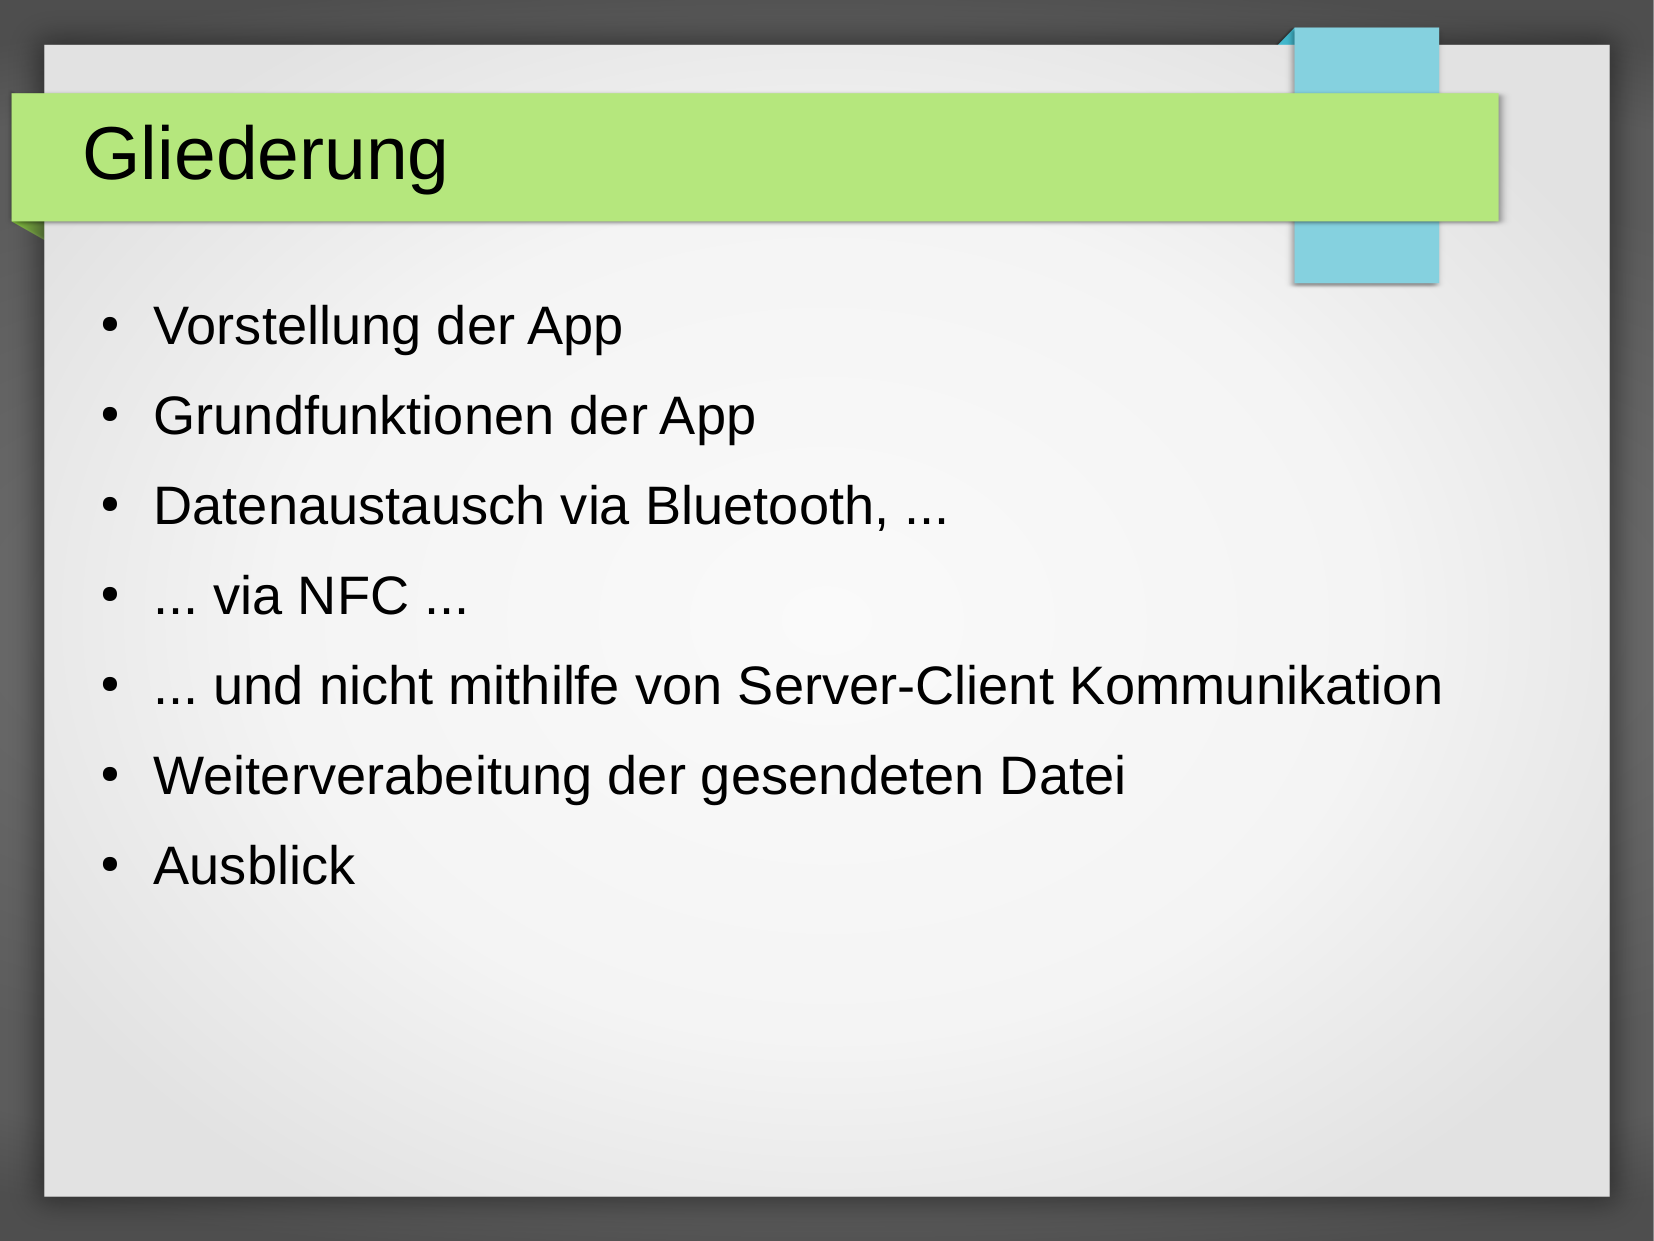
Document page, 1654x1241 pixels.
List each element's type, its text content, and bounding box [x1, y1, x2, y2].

list Vorstellung der App Grundfunktionen der App Datenaustausch via Bluetooth, ... ... via NFC ... ... und nicht mithilfe von Server-Client Kommunikation Weiterverabeitung der gesendeten Datei Ausblick [82, 295, 1571, 1015]
title Gliederung [82, 94, 1264, 213]
picture [0, 0, 1654, 1241]
